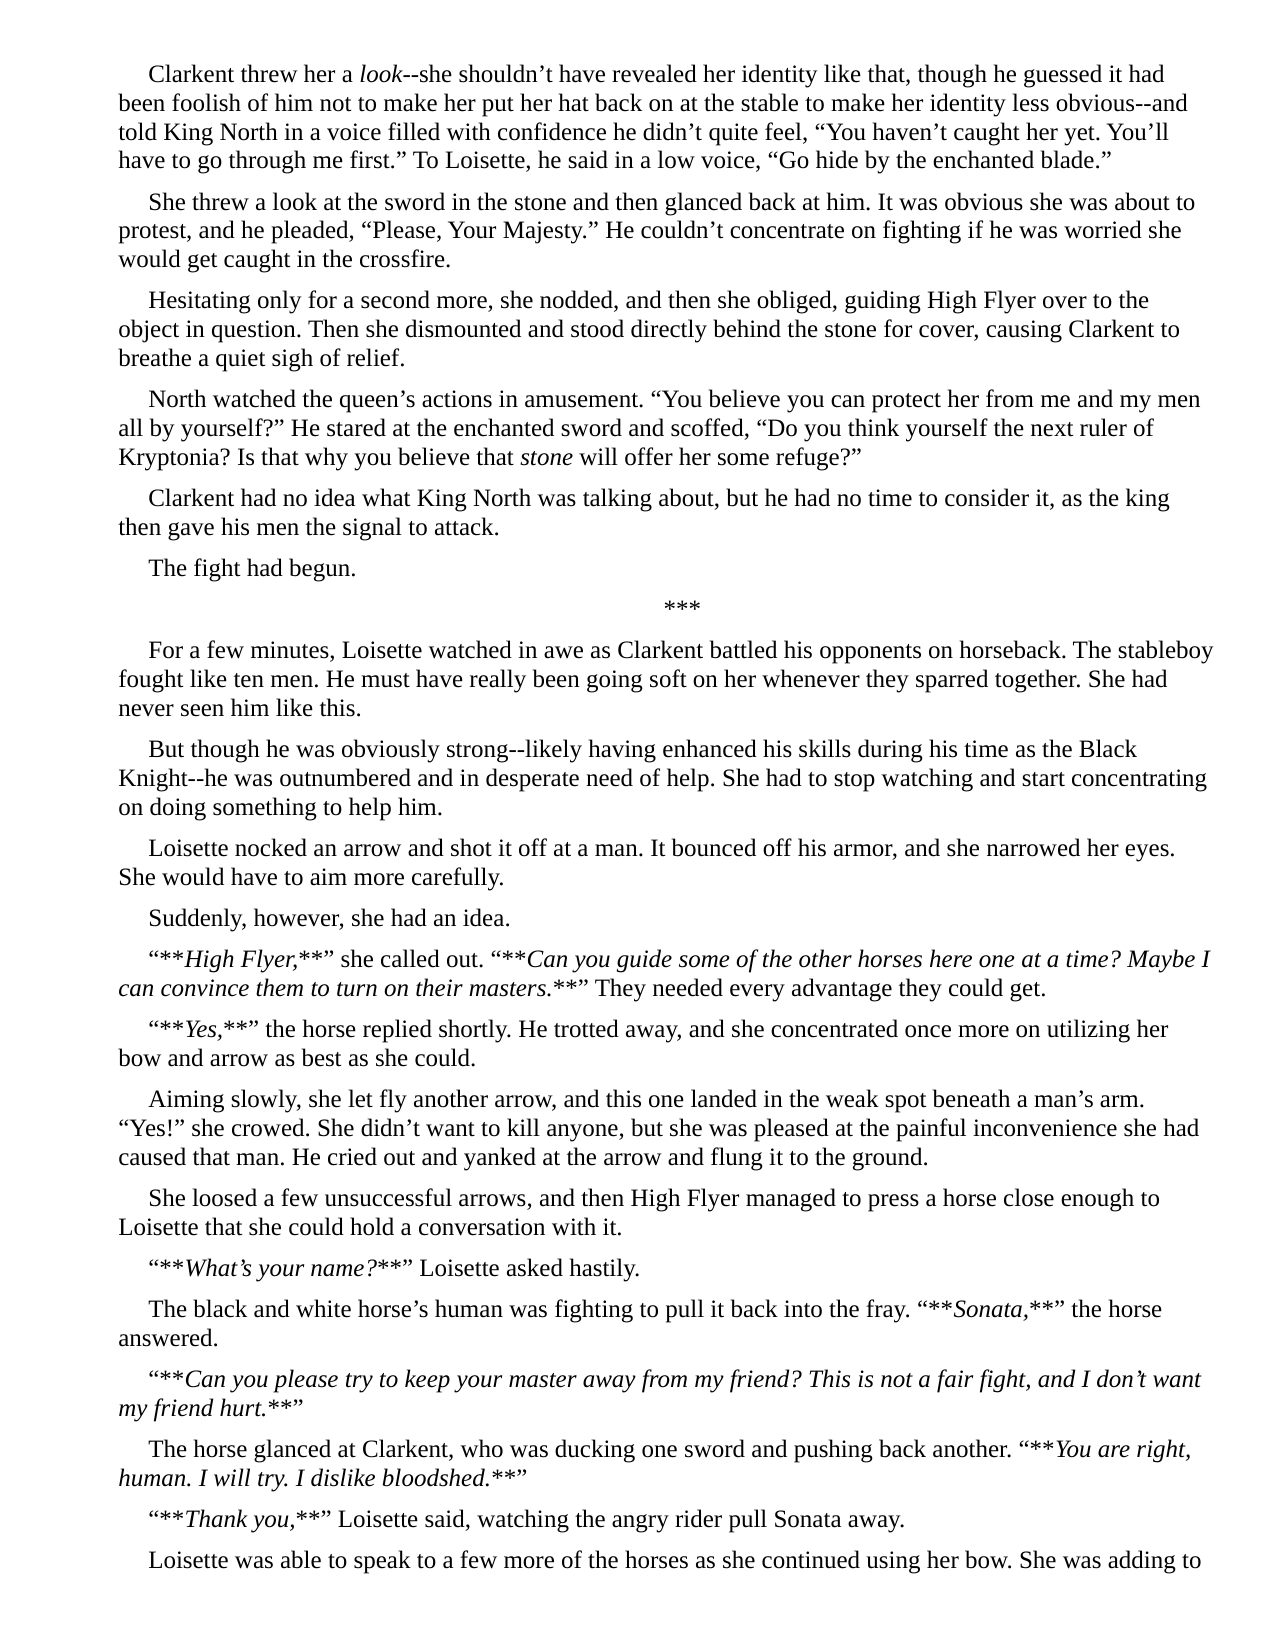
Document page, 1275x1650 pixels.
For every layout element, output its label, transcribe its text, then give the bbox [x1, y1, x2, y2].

text “**Yes,**” the horse replied shortly. He trotted away, and she concentrated once more on utilizing her bow and arrow as best as she could. [118, 1014, 1216, 1072]
text But though he was obviously strong--likely having enhanced his skills during his time as the Black Knight--he was outnumbered and in desperate need of help. She had to stop watching and start concentrating on doing something to help him. [118, 734, 1216, 820]
text “**Can you please try to keep your master away from my friend? This is not a fair fight, and I don’t want my friend hurt.**” [118, 1364, 1216, 1422]
text The horse glanced at Clarkent, who was ducking one sword and pushing back another. “**You are right, human. I will try. I dislike bloodshed.**” [118, 1434, 1216, 1492]
text Suddenly, however, she had an idea. [118, 903, 1216, 932]
text Clarkent threw her a look--she shouldn’t have revealed her identity like that, though he guessed it had been foolish of him not to make her put her hat back on at the stable to make her identity less obvious--and told King North in a voice filled with confidence he didn’t quite feel, “You haven’t caught her yet. You’ll have to go through me first.” To Loisette, he said in a low voice, “Go hide by the enchanted blade.” [118, 59, 1216, 174]
text She threw a look at the sword in the stone and then glanced back at him. It was obvious she was about to protest, and he pleaded, “Please, Your Majesty.” He couldn’t concentrate on fighting if he was worried she would get caught in the crossfire. [118, 187, 1216, 273]
text The fight had begun. [118, 553, 1216, 582]
text North watched the queen’s actions in amusement. “You believe you can protect her from me and my men all by yourself?” He stared at the enchanted sword and scoffed, “Do you think yourself the next ruler of Kryptonia? Is that why you believe that stone will offer her some refuge?” [118, 384, 1216, 470]
text For a few minutes, Loisette watched in awe as Clarkent battled his opponents on horseback. The stableboy fought like ten men. He must have really been going soft on her whenever they sparred together. She had never seen him like this. [118, 635, 1216, 722]
text She loosed a few unsuccessful arrows, and then High Flyer managed to press a horse close enough to Loisette that she could hold a conversation with it. [118, 1183, 1216, 1240]
text The black and white horse’s human was fighting to pull it back into the fray. “**Sonata,**” the horse answered. [118, 1294, 1216, 1352]
text “**High Flyer,**” she called out. “**Can you guide some of the other horses here one at a time? Maybe I can convince them to turn on their masters.**” They needed every advantage they could get. [118, 944, 1216, 1002]
text Clarkent had no idea what King North was talking about, but he had no time to consider it, as the king then gave his men the signal to attack. [118, 483, 1216, 540]
text Loisette was able to speak to a few more of the horses as she continued using her bow. She was adding to [118, 1545, 1216, 1574]
text “**What’s your name?**” Loisette asked hastily. [118, 1253, 1216, 1282]
text Loisette nocked an arrow and shot it off at a man. It bounced off his armor, and she narrowed her eyes. She would have to aim more carefully. [118, 833, 1216, 890]
text “**Thank you,**” Loisette said, watching the angry rider pull Sonata away. [118, 1504, 1216, 1533]
text Aiming slowly, she let fly another arrow, and this one landed in the weak spot beneath a man’s arm. “Yes!” she crowed. She didn’t want to kill anyone, but she was pleased at the painful inconvenience she had caused that man. He cried out and yanked at the arrow and flung it to the ground. [118, 1084, 1216, 1170]
text Hesitating only for a second more, she nodded, and then she obliged, guiding High Flyer over to the object in question. Then she dismounted and stood directly behind the stone for cover, causing Clarkent to breathe a quiet sigh of relief. [118, 285, 1216, 372]
text *** [118, 594, 1216, 623]
